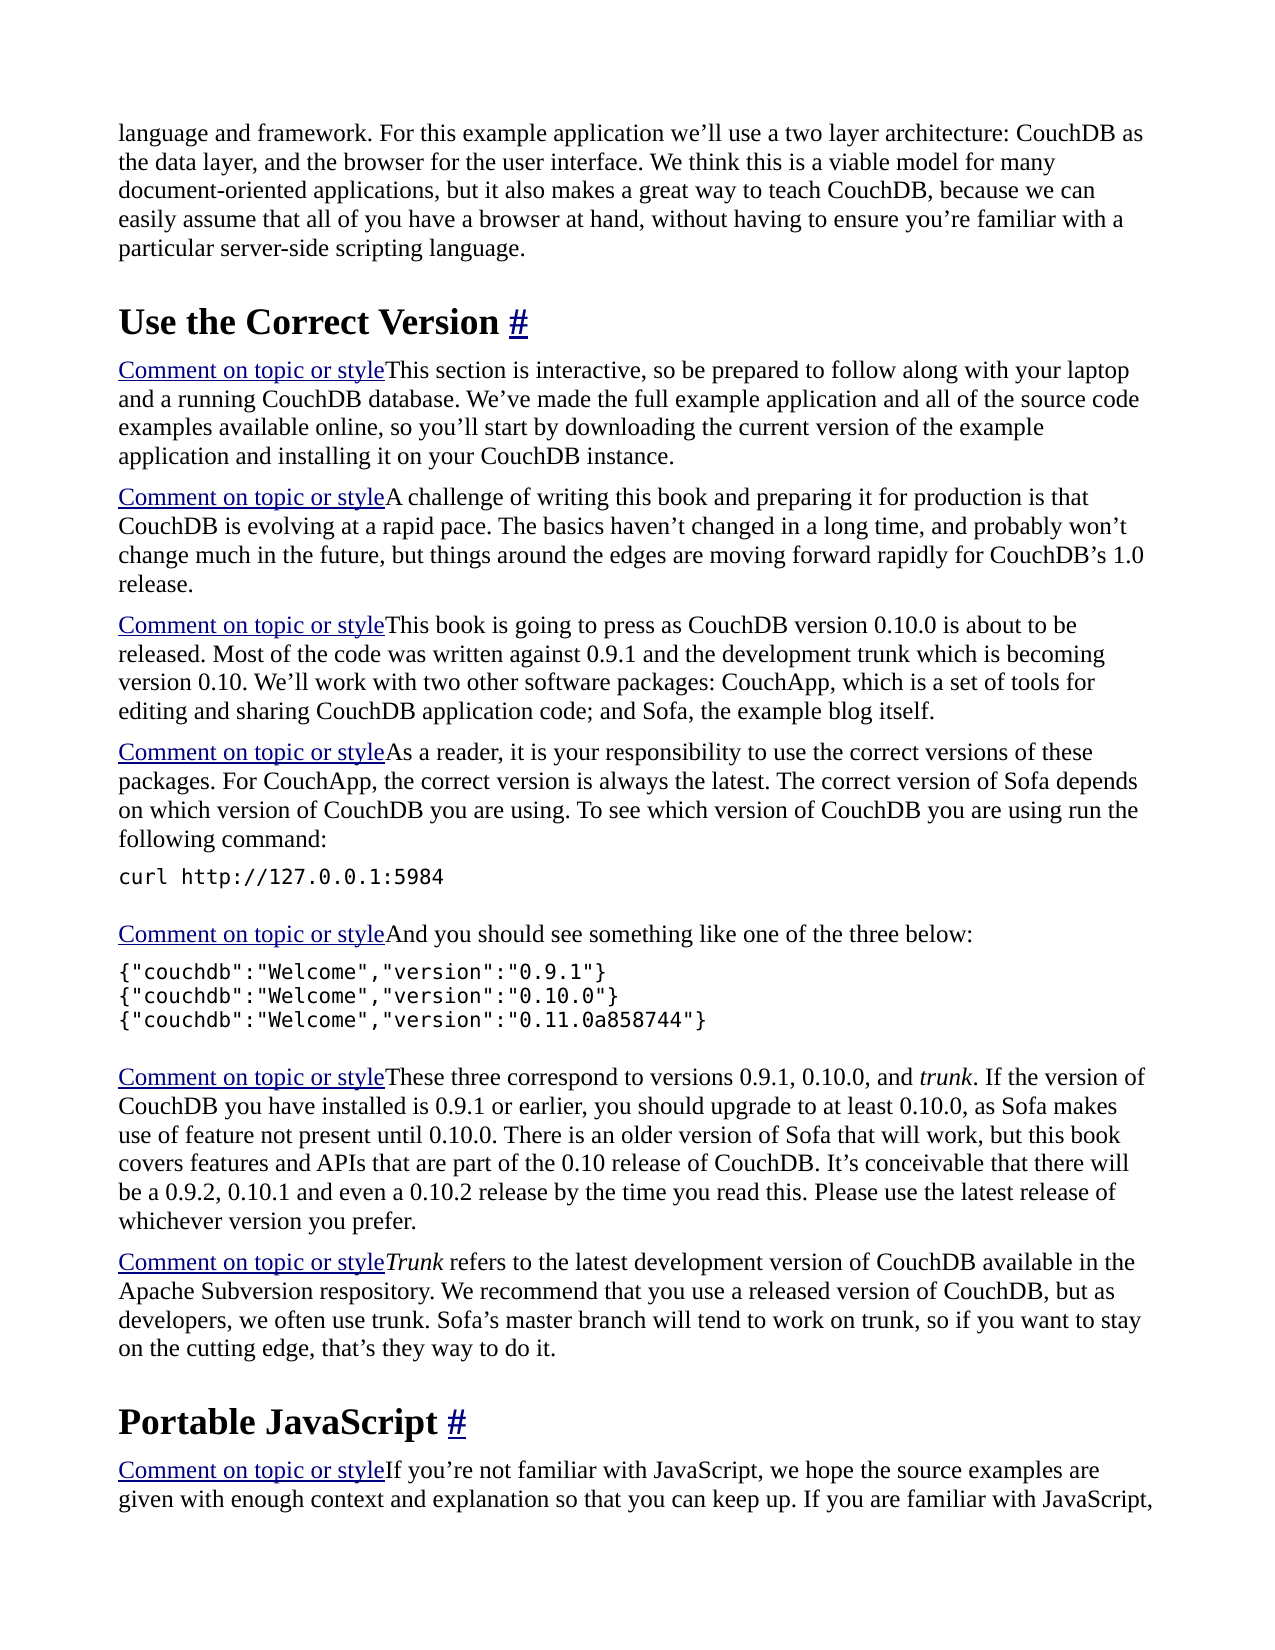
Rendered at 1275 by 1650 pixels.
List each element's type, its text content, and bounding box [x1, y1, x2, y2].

text Comment on topic or styleThese three correspond to versions 0.9.1, 0.10.0, and trunk. If the version of CouchDB you have installed is 0.9.1 or earlier, you should upgrade to at least 0.10.0, as Sofa makes use of feature not present until 0.10.0. There is an older version of Sofa that will work, but this book covers features and APIs that are part of the 0.10 release of CouchDB. It’s conceivable that there will be a 0.9.2, 0.10.1 and even a 0.10.2 release by the time you read this. Please use the latest release of whichever version you prefer. [118, 1062, 1157, 1235]
subtitle Use the Correct Version # [118, 299, 1157, 342]
text {"couchdb":"Welcome","version":"0.11.0a858744"} [118, 1008, 1157, 1033]
text Comment on topic or styleThis section is interactive, so be prepared to follow along with your laptop and a running CouchDB database. We’ve made the full example application and all of the source code examples available online, so you’ll start by downloading the current version of the example application and installing it on your CouchDB instance. [118, 355, 1157, 470]
text Comment on topic or styleIf you’re not familiar with JavaScript, we hope the source examples are given with enough context and explanation so that you can keep up. If you are familiar with JavaScript, [118, 1455, 1157, 1513]
text language and framework. For this example application we’ll use a two layer architecture: CouchDB as the data layer, and the browser for the user interface. We think this is a viable model for many document-oriented applications, but it also makes a great way to teach CouchDB, because we can easily assume that all of you have a browser at hand, without having to ensure you’re familiar with a particular server-side scripting language. [118, 118, 1157, 262]
text curl http://127.0.0.1:5984 [118, 865, 1157, 889]
text Comment on topic or styleThis book is going to press as CouchDB version 0.10.0 is about to be released. Most of the code was written against 0.9.1 and the development trunk which is becoming version 0.10. We’ll work with two other software packages: CouchApp, which is a set of tools for editing and sharing CouchDB application code; and Sofa, the example blog itself. [118, 610, 1157, 725]
subtitle Portable JavaScript # [118, 1400, 1157, 1443]
text Comment on topic or styleAnd you should see something like one of the three below: [118, 919, 1157, 947]
text {"couchdb":"Welcome","version":"0.10.0"} [118, 984, 1157, 1008]
text Comment on topic or styleTrunk refers to the latest development version of CouchDB available in the Apache Subversion respository. We recommend that you use a released version of CouchDB, but as developers, we often use trunk. Sofa’s master branch will tend to work on trunk, so if you want to stay on the cutting edge, that’s they way to do it. [118, 1247, 1157, 1362]
text Comment on topic or styleAs a reader, it is your responsibility to use the correct versions of these packages. For CouchApp, the correct version is always the latest. The correct version of Sofa depends on which version of CouchDB you are using. To see which version of CouchDB you are using run the following command: [118, 737, 1157, 852]
text Comment on topic or styleA challenge of writing this book and preparing it for production is that CouchDB is evolving at a rapid pace. The basics haven’t changed in a long time, and probably won’t change much in the future, but things around the edges are moving forward rapidly for CouchDB’s 1.0 release. [118, 482, 1157, 597]
text {"couchdb":"Welcome","version":"0.9.1"} [118, 960, 1157, 984]
